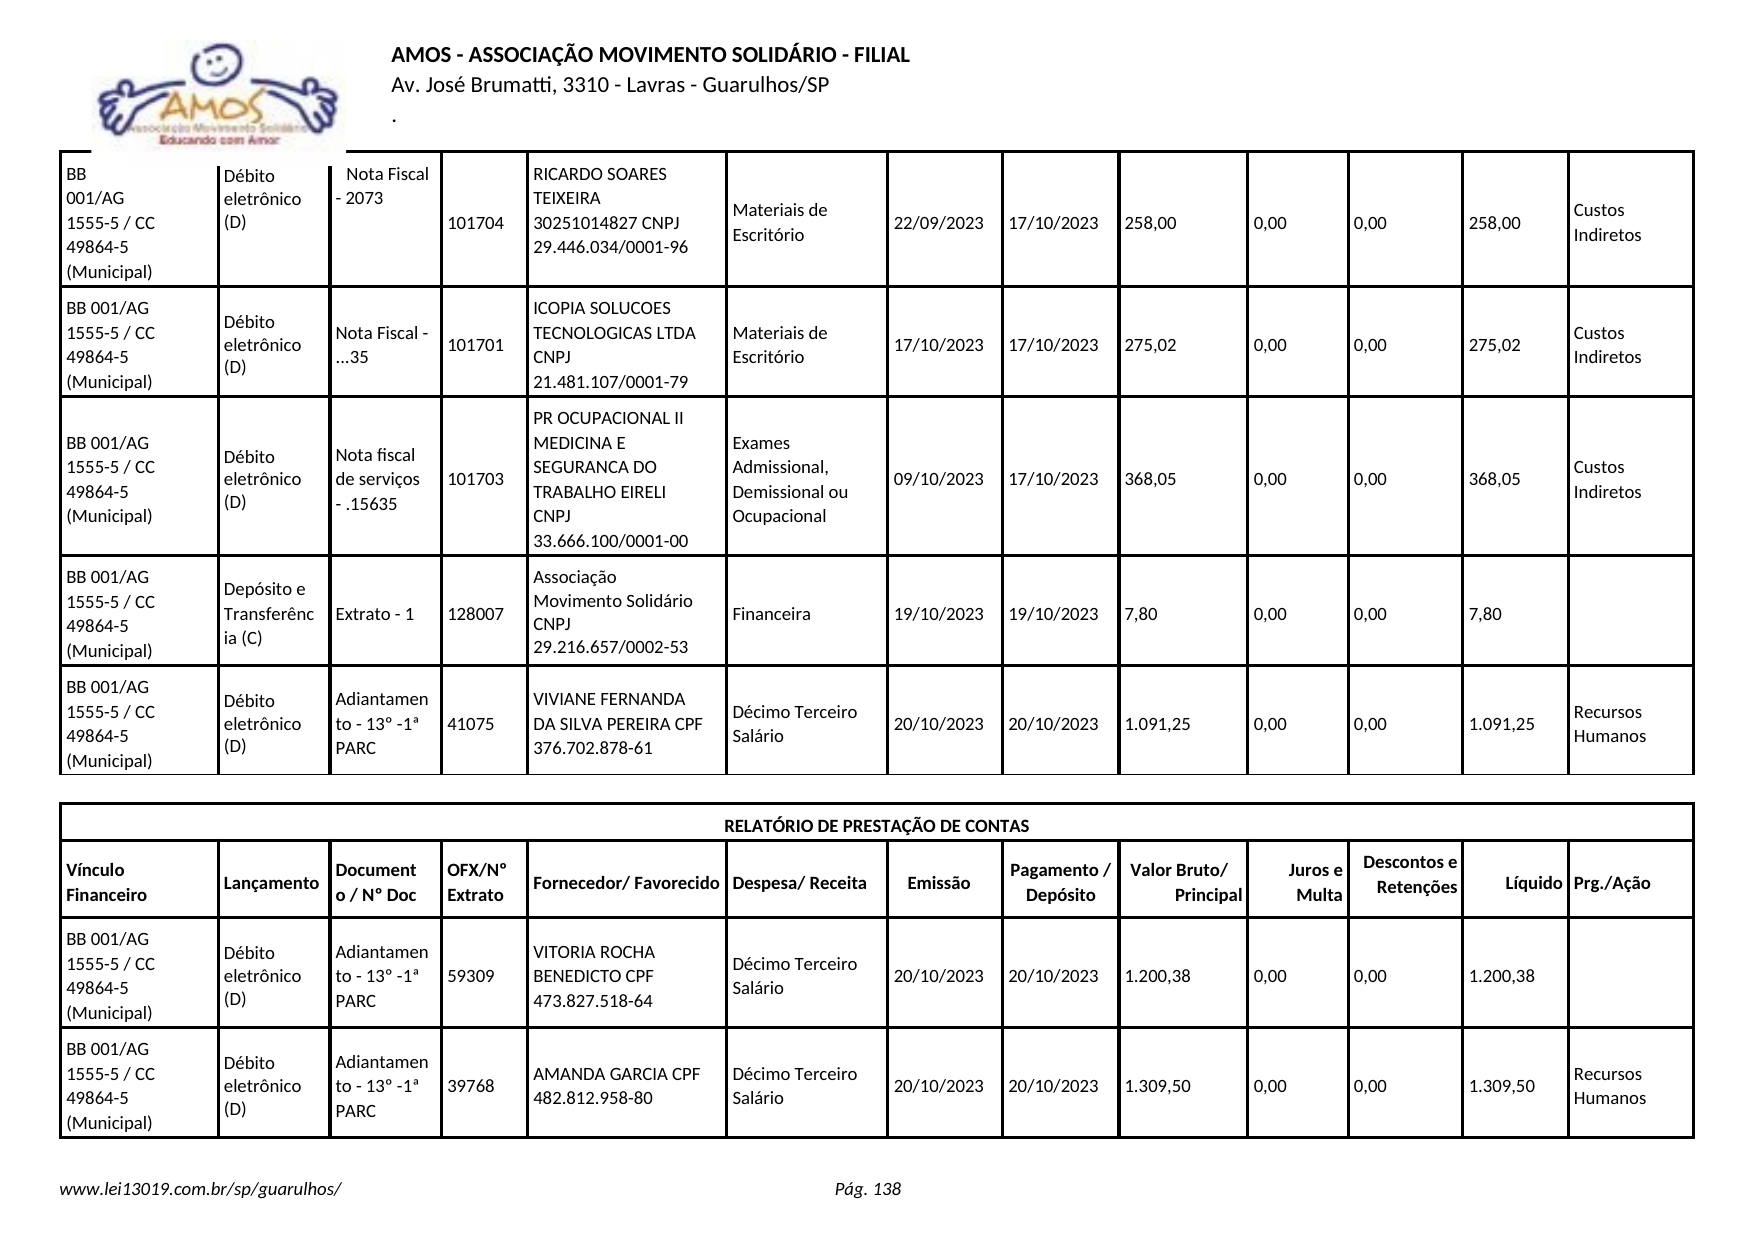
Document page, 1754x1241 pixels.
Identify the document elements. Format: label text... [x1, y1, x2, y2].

table_cell Associação Movimento Solidário CNPJ 29.216.657/0002-53 [529, 557, 725, 663]
table_cell Extrato - 1 [332, 557, 440, 663]
table_cell 19/10/2023 [889, 557, 1001, 663]
table_cell 258,00 [1464, 153, 1567, 284]
table_cell [1570, 557, 1692, 663]
table_cell 22/09/2023 [889, 153, 1001, 284]
table_cell 20/10/2023 [1004, 919, 1117, 1026]
table_cell Document o / Nº Doc [332, 842, 440, 916]
table_cell 0,00 [1249, 557, 1347, 663]
table_header RELATÓRIO DE PRESTAÇÃO DE CONTAS [62, 805, 1692, 839]
table_cell 1.200,38 [1464, 919, 1567, 1026]
table_cell 1.091,25 [1121, 667, 1246, 773]
table_cell AMANDA GARCIA CPF 482.812.958-80 [529, 1029, 725, 1136]
table_cell Nota Fiscal - ...35 [332, 288, 440, 394]
table_cell 17/10/2023 [1004, 288, 1117, 394]
table_cell Depósito e Transferênc ia (C) [220, 557, 328, 663]
table_cell 1.309,50 [1464, 1029, 1567, 1136]
table_cell 20/10/2023 [889, 1029, 1001, 1136]
table_cell Líquido [1464, 842, 1567, 916]
table_cell 19/10/2023 [1004, 557, 1117, 663]
table_cell BB 001/AG 1555-5 / CC 49864-5 (Municipal) [62, 398, 217, 553]
table_cell 0,00 [1350, 153, 1461, 284]
table_cell Décimo Terceiro Salário [728, 919, 886, 1026]
table_cell Juros e Multa [1249, 842, 1347, 916]
table_cell 20/10/2023 [1004, 1029, 1117, 1136]
table_cell Adiantamen to - 13º -1ª PARC [332, 667, 440, 773]
table_cell Adiantamen to - 13º -1ª PARC [332, 1029, 440, 1136]
table_cell 0,00 [1350, 919, 1461, 1026]
table_cell Débito eletrônico (D) [220, 288, 328, 394]
table_cell 17/10/2023 [1004, 153, 1117, 284]
table_cell 101703 [443, 398, 526, 553]
table_cell Lançamento [220, 842, 328, 916]
table_cell Pagamento / Depósito [1004, 842, 1117, 916]
table_cell 0,00 [1350, 288, 1461, 394]
table_cell 0,00 [1249, 398, 1347, 553]
table_cell Débito eletrônico (D) [220, 166, 328, 284]
table_cell 7,80 [1121, 557, 1246, 663]
table_cell 0,00 [1350, 398, 1461, 553]
table_cell 17/10/2023 [1004, 398, 1117, 553]
table_cell Décimo Terceiro Salário [728, 1029, 886, 1136]
table_cell Materiais de Escritório [728, 153, 886, 284]
table_cell Exames Admissional, Demissional ou Ocupacional [728, 398, 886, 553]
table_cell 0,00 [1249, 288, 1347, 394]
table_cell 368,05 [1121, 398, 1246, 553]
table_cell BB 001/AG 1555-5 / CC 49864-5 (Municipal) [62, 557, 217, 663]
table_cell 41075 [443, 667, 526, 773]
table_cell 258,00 [1121, 153, 1246, 284]
table_cell 1.309,50 [1121, 1029, 1246, 1136]
table_cell 1.091,25 [1464, 667, 1567, 773]
table_cell Custos Indiretos [1570, 153, 1692, 284]
table_cell 09/10/2023 [889, 398, 1001, 553]
table_cell Prg./Ação [1570, 842, 1692, 916]
table_cell BB 001/AG 1555-5 / CC 49864-5 (Municipal) [62, 288, 217, 394]
table_cell Nota fiscal de serviços - .15635 [332, 398, 440, 553]
table_cell BB 001/AG 1555-5 / CC 49864-5 (Municipal) [62, 667, 217, 773]
table_cell Débito eletrônico (D) [220, 398, 328, 553]
table_cell 1.200,38 [1121, 919, 1246, 1026]
table_cell 275,02 [1121, 288, 1246, 394]
table_cell 17/10/2023 [889, 288, 1001, 394]
table_cell 20/10/2023 [889, 667, 1001, 773]
table_cell Descontos e Retenções [1350, 842, 1461, 916]
table_cell 0,00 [1249, 153, 1347, 284]
table_cell 20/10/2023 [889, 919, 1001, 1026]
table_cell Débito eletrônico (D) [220, 1029, 328, 1136]
table_cell OFX/Nº Extrato [443, 842, 526, 916]
table_cell PR OCUPACIONAL II MEDICINA E SEGURANCA DO TRABALHO EIRELI CNPJ 33.666.100/0001-00 [529, 398, 725, 553]
table_cell RICARDO SOARES TEIXEIRA 30251014827 CNPJ 29.446.034/0001-96 [529, 153, 725, 284]
table_cell 275,02 [1464, 288, 1567, 394]
table_cell 0,00 [1249, 1029, 1347, 1136]
table_cell 0,00 [1350, 1029, 1461, 1136]
table_cell 59309 [443, 919, 526, 1026]
table_cell 101704 [443, 153, 526, 284]
table_cell Nota Fiscal - 2073 [332, 153, 440, 284]
table_cell Materiais de Escritório [728, 288, 886, 394]
table_cell Valor Bruto/ Principal [1121, 842, 1246, 916]
table_cell Despesa/ Receita [728, 842, 886, 916]
table_cell Financeira [728, 557, 886, 663]
table_cell Débito eletrônico (D) [220, 667, 328, 773]
table_cell Recursos Humanos [1570, 1029, 1692, 1136]
table_cell BB 001/AG 1555-5 / CC 49864-5 (Municipal) [62, 153, 217, 284]
table_cell 0,00 [1350, 667, 1461, 773]
table_cell BB 001/AG 1555-5 / CC 49864-5 (Municipal) [62, 919, 217, 1026]
table_cell [1570, 919, 1692, 1026]
table_cell 368,05 [1464, 398, 1567, 553]
table_cell 101701 [443, 288, 526, 394]
table_cell 39768 [443, 1029, 526, 1136]
table_cell Custos Indiretos [1570, 398, 1692, 553]
table_cell 0,00 [1249, 667, 1347, 773]
table_cell Recursos Humanos [1570, 667, 1692, 773]
table_cell 0,00 [1350, 557, 1461, 663]
table_cell Décimo Terceiro Salário [728, 667, 886, 773]
table_cell Adiantamen to - 13º -1ª PARC [332, 919, 440, 1026]
table_cell 0,00 [1249, 919, 1347, 1026]
table_cell Vínculo Financeiro [62, 842, 217, 916]
table_cell Fornecedor/ Favorecido [529, 842, 725, 916]
table_cell VITORIA ROCHA BENEDICTO CPF 473.827.518-64 [529, 919, 725, 1026]
table_cell VIVIANE FERNANDA DA SILVA PEREIRA CPF 376.702.878-61 [529, 667, 725, 773]
table_cell 7,80 [1464, 557, 1567, 663]
table_cell Emissão [889, 842, 1001, 916]
table_cell BB 001/AG 1555-5 / CC 49864-5 (Municipal) [62, 1029, 217, 1136]
table_cell ICOPIA SOLUCOES TECNOLOGICAS LTDA CNPJ 21.481.107/0001-79 [529, 288, 725, 394]
table_cell 128007 [443, 557, 526, 663]
table_cell Custos Indiretos [1570, 288, 1692, 394]
table_cell Débito eletrônico (D) [220, 919, 328, 1026]
table_cell 20/10/2023 [1004, 667, 1117, 773]
